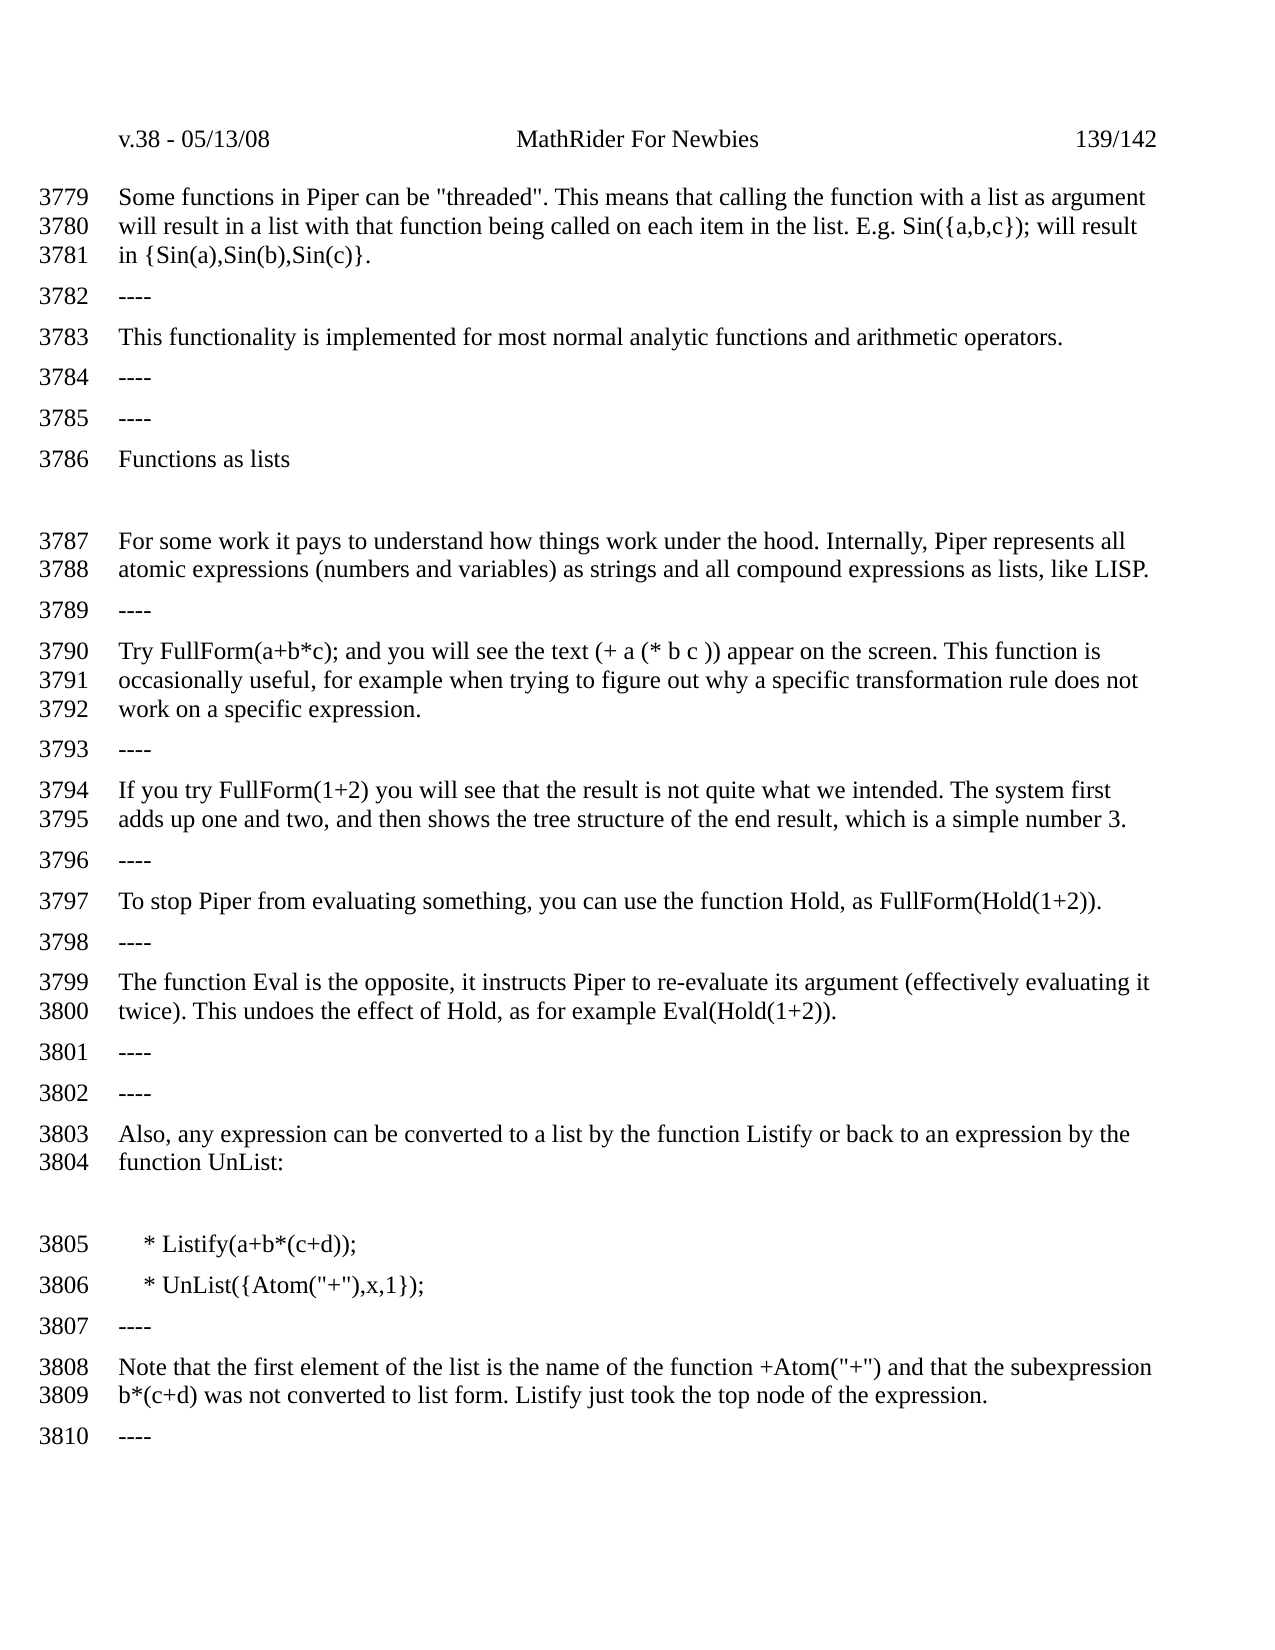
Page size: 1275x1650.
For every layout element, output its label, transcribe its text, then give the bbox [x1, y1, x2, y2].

text ---- [118, 362, 1157, 391]
text ---- [118, 734, 1157, 763]
text Try FullForm(a+b*c); and you will see the text (+ a (* b c )) appear on the screen. This function is occasionally useful, for example when trying to figure out why a specific transformation rule does not work on a specific expression. [118, 636, 1157, 722]
text ---- [118, 845, 1157, 874]
text This functionality is implemented for most normal analytic functions and arithmetic operators. [118, 322, 1157, 350]
text ---- [118, 1078, 1157, 1107]
text * Listify(a+b*(c+d)); [118, 1229, 1157, 1258]
text ---- [118, 403, 1157, 432]
text The function Eval is the opposite, it instructs Piper to re-evaluate its argument (effectively evaluating it twice). This undoes the effect of Hold, as for example Eval(Hold(1+2)). [118, 967, 1157, 1025]
text Note that the first element of the list is the name of the function +Atom("+") and that the subexpression b*(c+d) was not converted to list form. Listify just took the top node of the expression. [118, 1352, 1157, 1409]
text * UnList({Atom("+"),x,1}); [118, 1270, 1157, 1299]
text If you try FullForm(1+2) you will see that the result is not quite what we intended. The system first adds up one and two, and then shows the tree structure of the end result, which is a simple number 3. [118, 775, 1157, 833]
text ---- [118, 1037, 1157, 1066]
text Some functions in Piper can be "threaded". This means that calling the function with a list as argument will result in a list with that function being called on each item in the list. E.g. Sin({a,b,c}); will result in {Sin(a),Sin(b),Sin(c)}. [118, 182, 1157, 269]
text Also, any expression can be converted to a list by the function Listify or back to an expression by the function UnList: [118, 1119, 1157, 1176]
text ---- [118, 281, 1157, 309]
text For some work it pays to understand how things work under the hood. Internally, Piper represents all atomic expressions (numbers and variables) as strings and all compound expressions as lists, like LISP. [118, 526, 1157, 583]
text ---- [118, 1311, 1157, 1339]
text ---- [118, 1421, 1157, 1450]
text To stop Piper from evaluating something, you can use the function Hold, as FullForm(Hold(1+2)). [118, 886, 1157, 914]
text ---- [118, 927, 1157, 955]
text ---- [118, 595, 1157, 624]
text Functions as lists [118, 444, 1157, 473]
